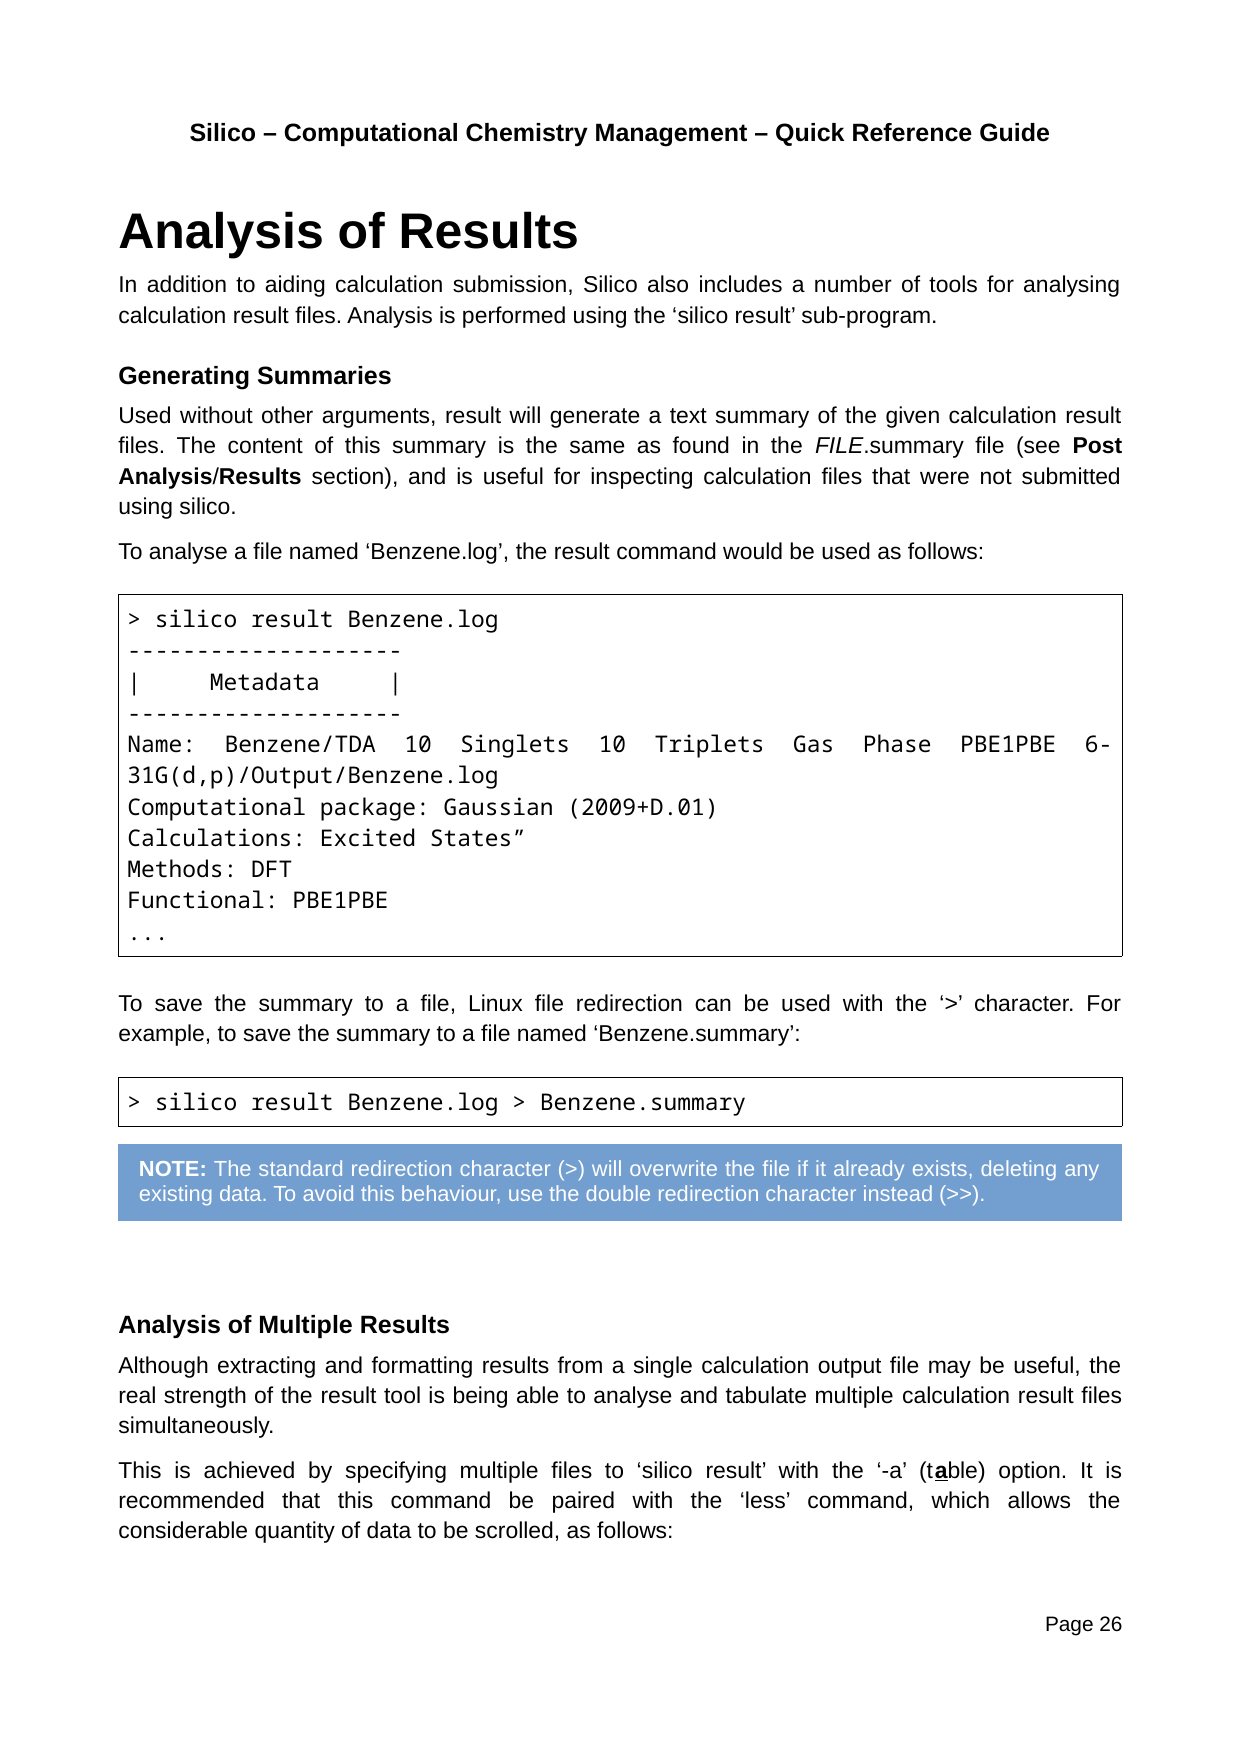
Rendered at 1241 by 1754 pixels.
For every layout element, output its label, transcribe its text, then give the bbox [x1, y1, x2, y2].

text -------------------- [127, 634, 1113, 666]
text Computational package: Gaussian (2009+D.01) [127, 791, 1113, 822]
text Calculations: Excited States” [127, 822, 1113, 853]
text ... [127, 916, 1113, 947]
text Functional: PBE1PBE [127, 884, 1113, 916]
text | Metadata | [127, 666, 1113, 697]
subtitle Analysis of Multiple Results [118, 1311, 1122, 1339]
text This is achieved by specifying multiple files to ‘silico result’ with the ‘-a’ (table) option. It is recommended that this command be paired with the ‘less’ command, which allows the considerable quantity of data to be scrolled, as follows: [118, 1457, 1122, 1544]
text [119, 595, 1122, 956]
subtitle Analysis of Results [118, 201, 1122, 259]
text -------------------- [127, 697, 1113, 728]
text Used without other arguments, result will generate a text summary of the given calculation result files. The content of this summary is the same as found in the FILE.summary file (see Post Analysis/Results section), and is useful for inspecting calculation files that were not submitted using silico. [118, 402, 1122, 519]
text Name: Benzene/TDA 10 Singlets 10 Triplets Gas Phase PBE1PBE 6-31G(d,p)/Output/Benzene.log [127, 728, 1113, 791]
text [118, 582, 1122, 594]
text Methods: DFT [127, 853, 1113, 884]
text To save the summary to a file, Linux file redirection can be used with the ‘>’ character. For example, to save the summary to a file named ‘Benzene.summary’: [118, 957, 1122, 1047]
text To analyse a file named ‘Benzene.log’, the result command would be used as follows: [118, 538, 1122, 564]
text > silico result Benzene.log [127, 603, 1113, 634]
text In addition to aiding calculation submission, Silico also includes a number of tools for analysing calculation result files. Analysis is performed using the ‘silico result’ sub-program. [118, 271, 1122, 328]
subtitle Generating Summaries [118, 361, 1122, 390]
text Although extracting and formatting results from a single calculation output file may be useful, the real strength of the result tool is being able to analyse and tabulate multiple calculation result files simultaneously. [118, 1352, 1122, 1438]
text > silico result Benzene.log > Benzene.summary [127, 1086, 1113, 1117]
text NOTE: The standard redirection character (>) will overwrite the file if it already exists, deleting any existing data. To avoid this behaviour, use the double redirection character instead (>>). [139, 1156, 1101, 1206]
